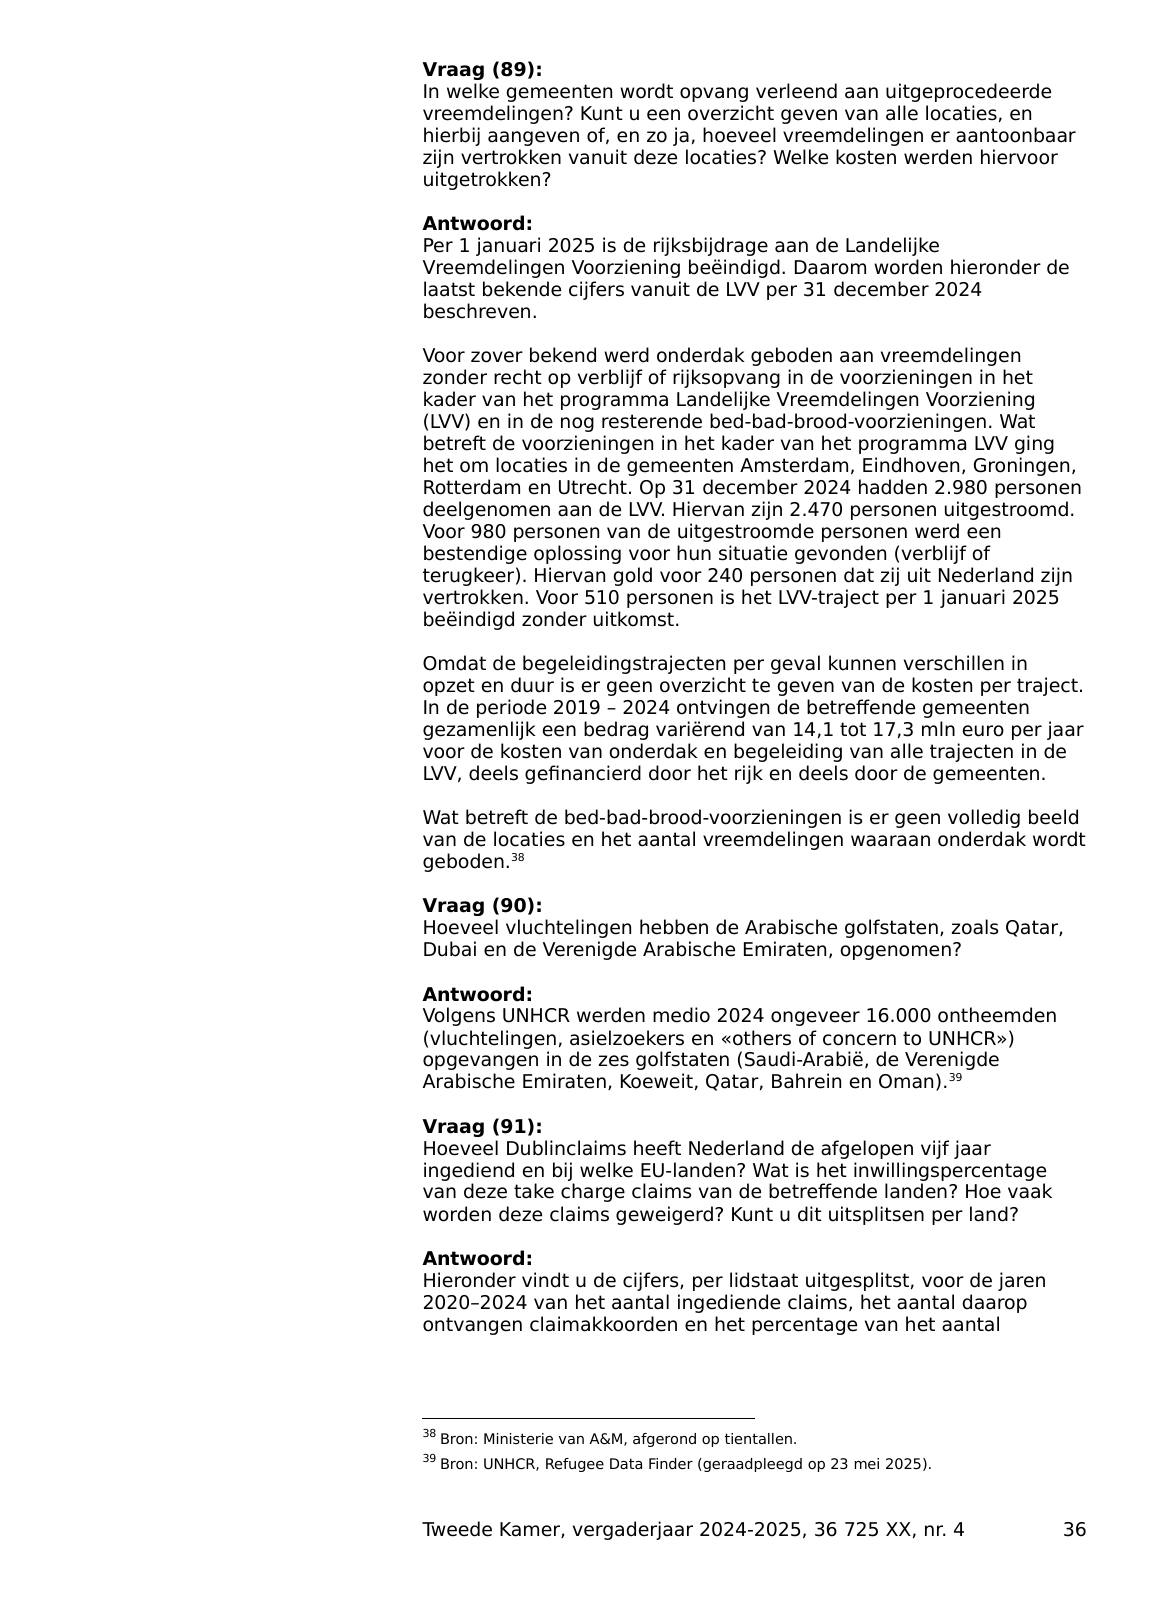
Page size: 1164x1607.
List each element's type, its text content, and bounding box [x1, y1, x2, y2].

text Vraag (91): [422, 1116, 1087, 1137]
text Wat betreft de bed-bad-brood-voorzieningen is er geen volledig beeld van de locaties en het aantal vreemdelingen waaraan onderdak wordt geboden. [422, 807, 1087, 873]
text In welke gemeenten wordt opvang verleend aan uitgeprocedeerde vreemdelingen? Kunt u een overzicht geven van alle locaties, en hierbij aangeven of, en zo ja, hoeveel vreemdelingen er aantoonbaar zijn vertrokken vanuit deze locaties? Welke kosten werden hiervoor uitgetrokken? [422, 81, 1087, 191]
text Voor zover bekend werd onderdak geboden aan vreemdelingen zonder recht op verblijf of rijksopvang in de voorzieningen in het kader van het programma Landelijke Vreemdelingen Voorziening (LVV) en in de nog resterende bed-bad-brood-voorzieningen. Wat betreft de voorzieningen in het kader van het programma LVV ging het om locaties in de gemeenten Amsterdam, Eindhoven, Groningen, Rotterdam en Utrecht. Op 31 december 2024 hadden 2.980 personen deelgenomen aan de LVV. Hiervan zijn 2.470 personen uitgestroomd. Voor 980 personen van de uitgestroomde personen werd een bestendige oplossing voor hun situatie gevonden (verblijf of terugkeer). Hiervan gold voor 240 personen dat zij uit Nederland zijn vertrokken. Voor 510 personen is het LVV-traject per 1 januari 2025 beëindigd zonder uitkomst. [422, 345, 1087, 631]
text Omdat de begeleidingstrajecten per geval kunnen verschillen in opzet en duur is er geen overzicht te geven van de kosten per traject. In de periode 2019 – 2024 ontvingen de betreffende gemeenten gezamenlijk een bedrag variërend van 14,1 tot 17,3 mln euro per jaar voor de kosten van onderdak en begeleiding van alle trajecten in de LVV, deels gefinancierd door het rijk en deels door de gemeenten. [422, 653, 1087, 785]
text Antwoord: [422, 983, 1087, 1005]
text Bron: Ministerie van A&M, afgerond op tientallen. [422, 1427, 1087, 1449]
text Volgens UNHCR werden medio 2024 ongeveer 16.000 ontheemden (vluchtelingen, asielzoekers en «others of concern to UNHCR») opgevangen in de zes golfstaten (Saudi-Arabië, de Verenigde Arabische Emiraten, Koeweit, Qatar, Bahrein en Oman). [422, 1005, 1087, 1093]
text Vraag (90): [422, 895, 1087, 917]
text Per 1 januari 2025 is de rijksbijdrage aan de Landelijke Vreemdelingen Voorziening beëindigd. Daarom worden hieronder de laatst bekende cijfers vanuit de LVV per 31 december 2024 beschreven. [422, 235, 1087, 323]
text Antwoord: [422, 213, 1087, 235]
text Vraag (89): [422, 59, 1087, 81]
text Hoeveel vluchtelingen hebben de Arabische golfstaten, zoals Qatar, Dubai en de Verenigde Arabische Emiraten, opgenomen? [422, 917, 1087, 961]
text Bron: UNHCR, Refugee Data Finder (geraadpleegd op 23 mei 2025). [422, 1452, 1087, 1474]
text Hieronder vindt u de cijfers, per lidstaat uitgesplitst, voor de jaren 2020–2024 van het aantal ingediende claims, het aantal daarop ontvangen claimakkoorden en het percentage van het aantal [422, 1269, 1087, 1336]
text Hoeveel Dublinclaims heeft Nederland de afgelopen vijf jaar ingediend en bij welke EU-landen? Wat is het inwillingspercentage van deze take charge claims van de betreffende landen? Hoe vaak worden deze claims geweigerd? Kunt u dit uitsplitsen per land? [422, 1137, 1087, 1225]
text Antwoord: [422, 1248, 1087, 1269]
